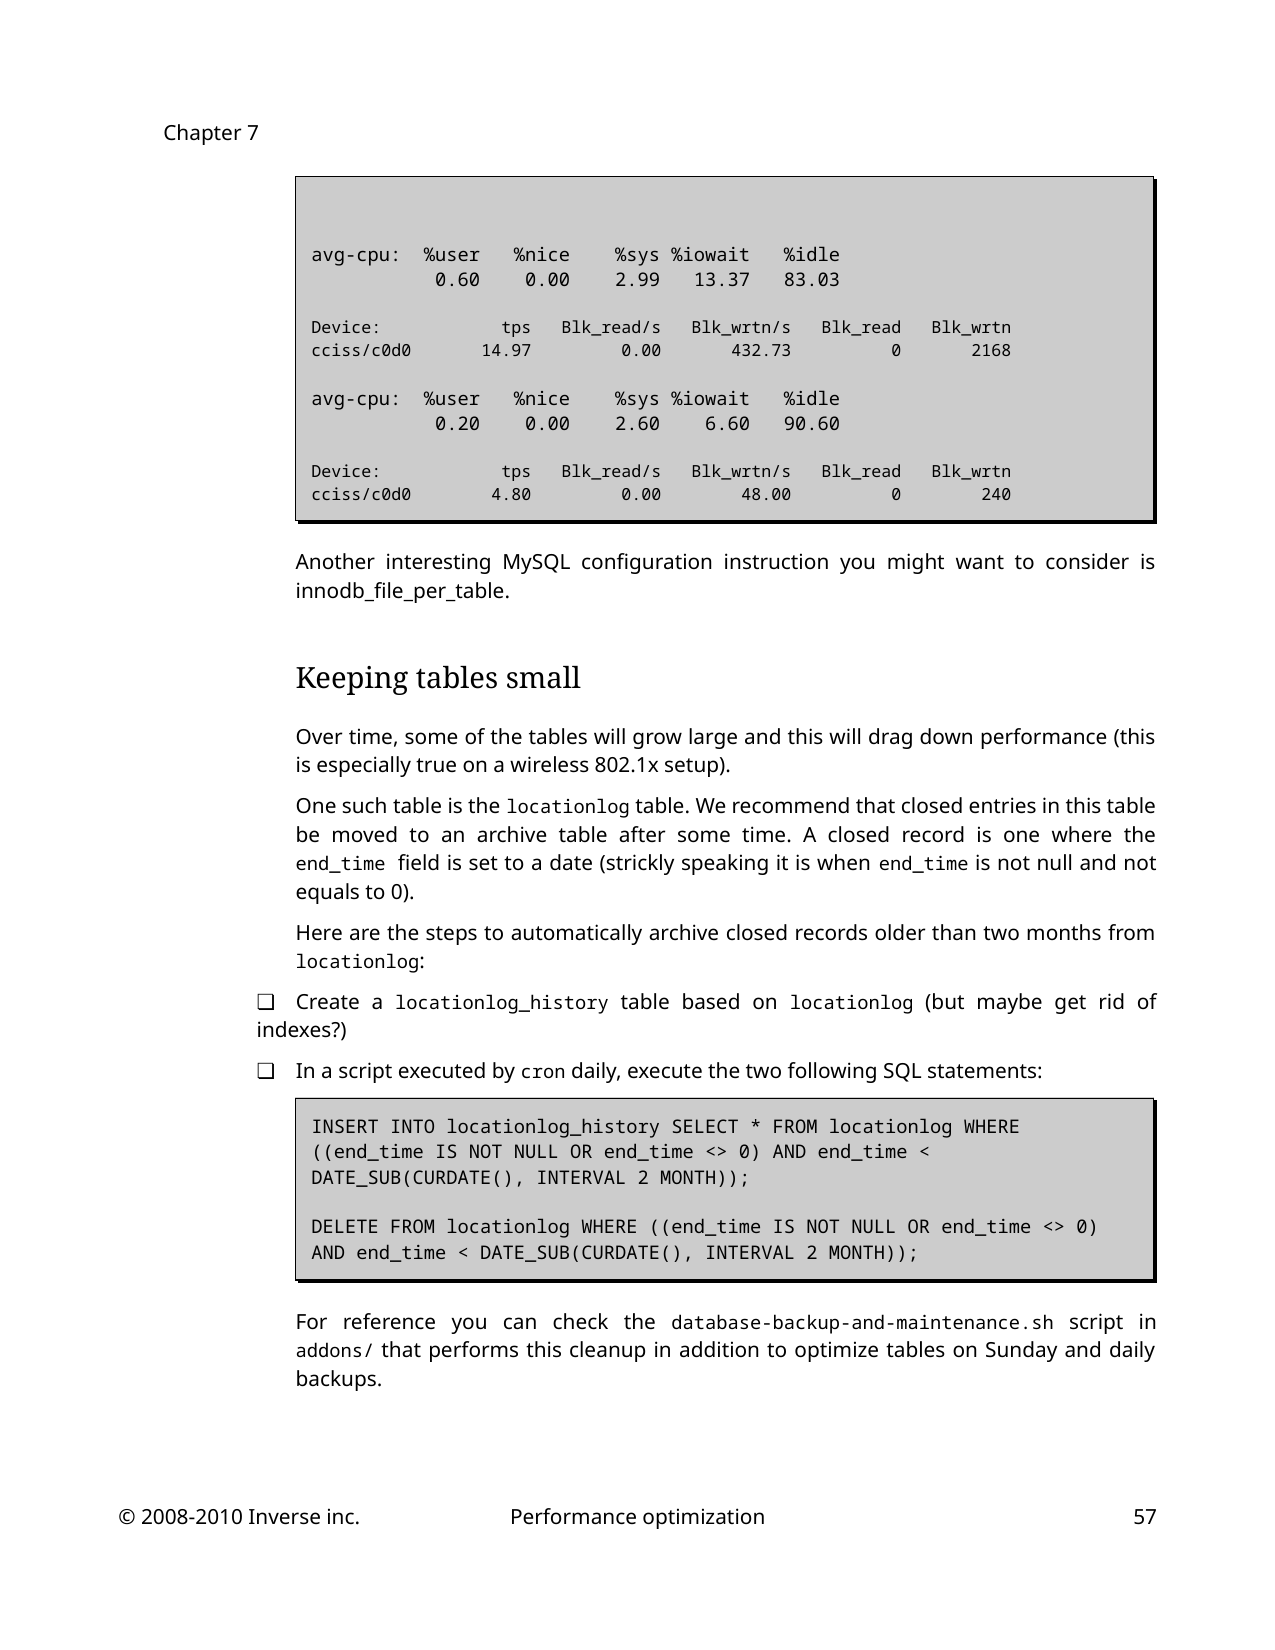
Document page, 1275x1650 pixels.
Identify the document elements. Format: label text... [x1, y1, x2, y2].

text For reference you can check the database-backup-and-maintenance.sh script in addons/ that performs this cleanup in addition to optimize tables on Sunday and daily backups. [295, 1307, 1157, 1392]
text Over time, some of the tables will grow large and this will drag down performance (this is especially true on a wireless 802.1x setup). [295, 722, 1157, 779]
list ❏ In a script executed by cron daily, execute the two following SQL statements: [256, 1056, 1157, 1085]
list ❏ Create a locationlog_history table based on locationlog (but maybe get rid of indexes?) [256, 987, 1157, 1044]
text avg-cpu: %user %nice %sys %iowait %idle 0.60 0.00 2.99 13.37 83.03 [296, 225, 1153, 292]
text Here are the steps to automatically archive closed records older than two months from locationlog: [295, 918, 1157, 974]
text avg-cpu: %user %nice %sys %iowait %idle 0.20 0.00 2.60 6.60 90.60 [296, 369, 1153, 436]
subtitle Keeping tables small [295, 658, 1157, 697]
text Another interesting MySQL configuration instruction you might want to consider is innodb_file_per_table. [295, 547, 1157, 604]
text INSERT INTO locationlog_history SELECT * FROM locationlog WHERE ((end_time IS NOT NULL OR end_time <> 0) AND end_time < DATE_SUB(CURDATE(), INTERVAL 2 MONTH)); [296, 1099, 1153, 1190]
text One such table is the locationlog table. We recommend that closed entries in this table be moved to an archive table after some time. A closed record is one where the end_time field is set to a date (strickly speaking it is when end_time is not null and not equals to 0). [295, 791, 1157, 905]
text Device: tps Blk_read/s Blk_wrtn/s Blk_read Blk_wrtn cciss/c0d0 14.97 0.00 432.73 0 2168 [296, 300, 1153, 361]
text DELETE FROM locationlog WHERE ((end_time IS NOT NULL OR end_time <> 0) AND end_time < DATE_SUB(CURDATE(), INTERVAL 2 MONTH)); [296, 1198, 1153, 1279]
text Device: tps Blk_read/s Blk_wrtn/s Blk_read Blk_wrtn cciss/c0d0 4.80 0.00 48.00 0 240 [296, 444, 1153, 520]
